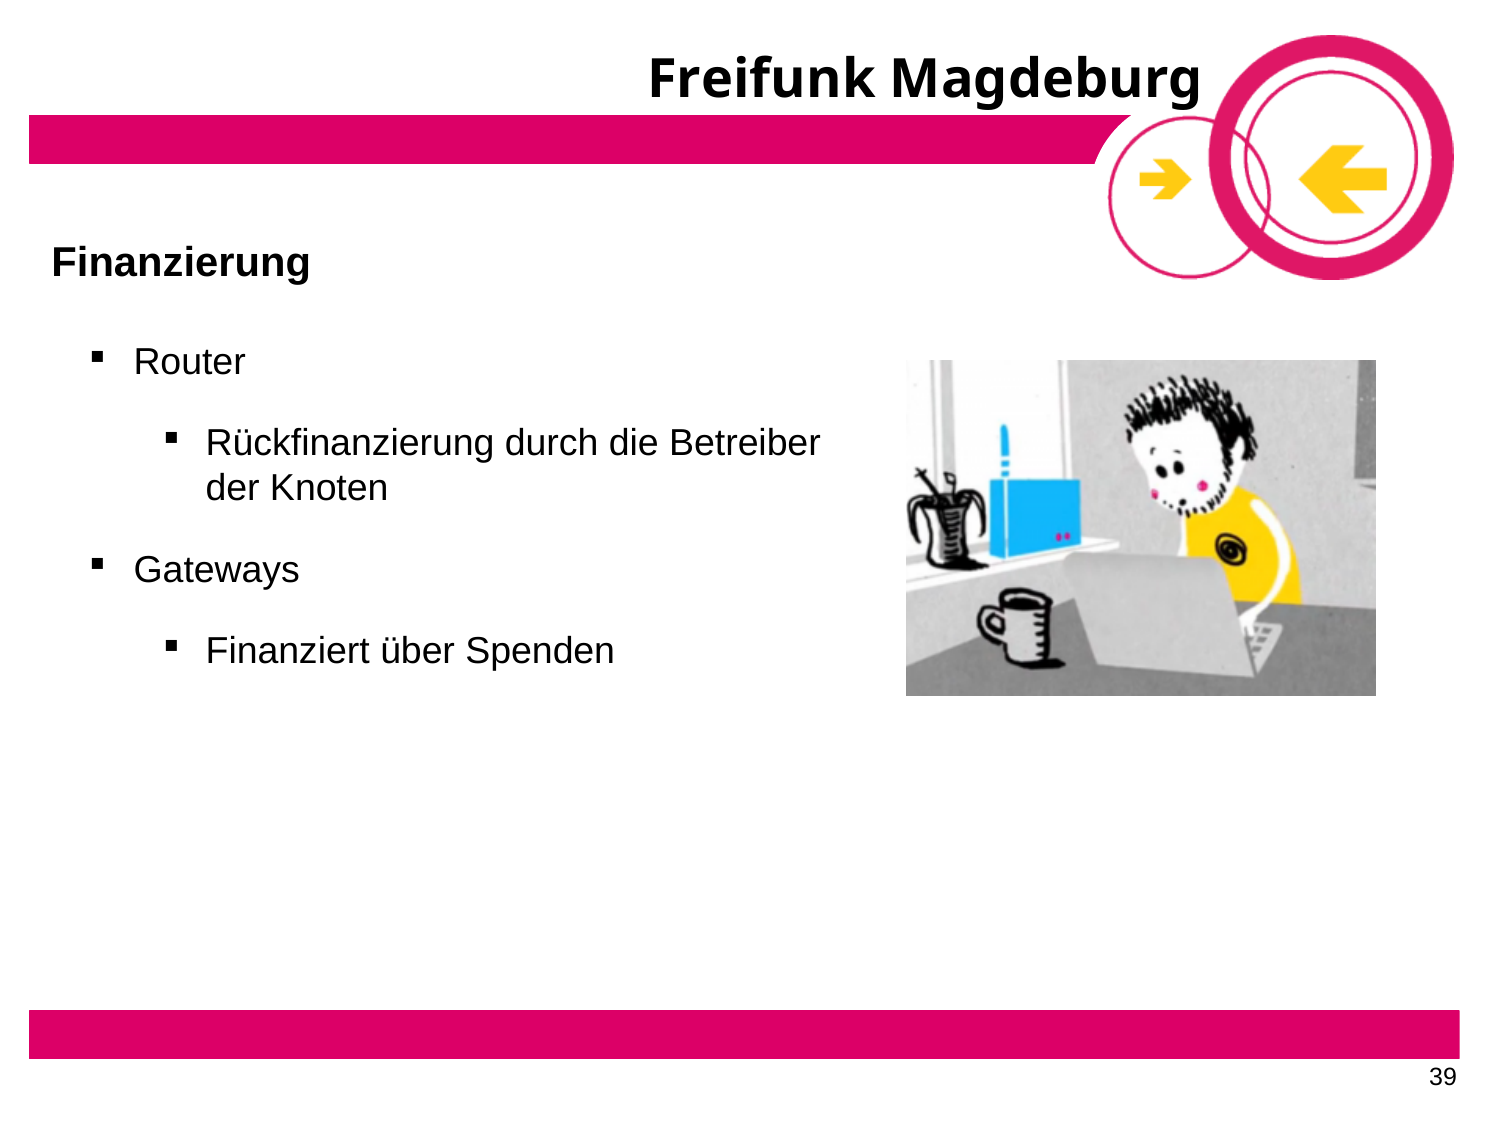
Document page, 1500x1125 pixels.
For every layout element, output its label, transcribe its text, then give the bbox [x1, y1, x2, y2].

text_box Router Rückfinanzierung durch die Betreiber der Knoten Gateways Finanziert über Spenden [59, 337, 1288, 976]
picture [906, 360, 1376, 696]
text_box Finanzierung [51, 235, 1044, 395]
picture [1107, 35, 1454, 280]
